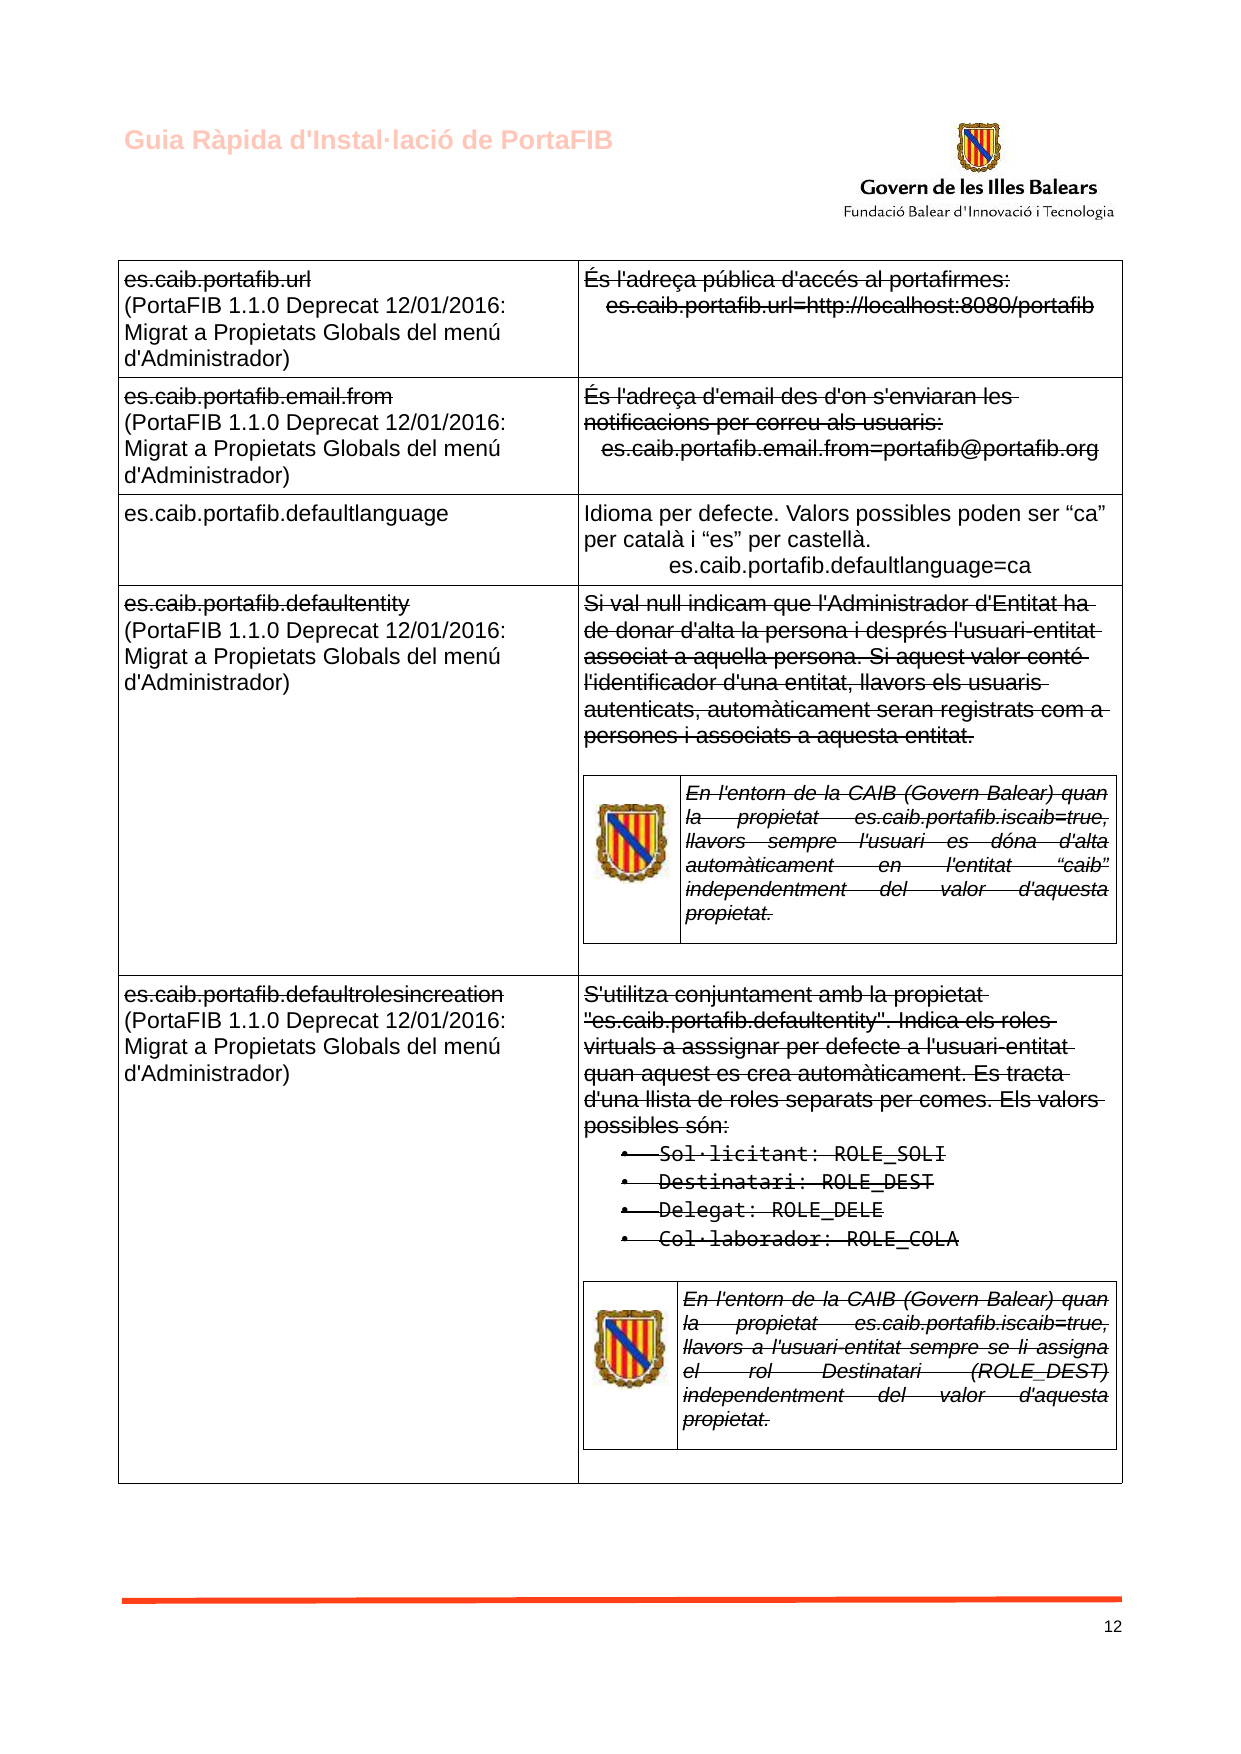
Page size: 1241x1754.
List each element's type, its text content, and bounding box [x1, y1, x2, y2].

table_header En l'entorn de la CAIB (Govern Balear) quan la propietat es.caib.portafib.iscaib=true, llavors a l'usuari-entitat sempre se li assigna el rol Destinatari (ROLE_DEST) independentment del valor d'aquesta propietat. [678, 1282, 1116, 1449]
table_cell Idioma per defecte. Valors possibles poden ser “ca” per català i “es” per castellà. es.caib.portafib.defaultlanguage=ca [579, 495, 1122, 584]
picture [590, 1310, 670, 1390]
picture [592, 804, 672, 884]
table_cell Si val null indicam que l'Administrador d'Entitat ha de donar d'alta la persona i després l'usuari-entitat associat a aquella persona. Si aquest valor conté l'identificador d'una entitat, llavors els usuaris autenticats, automàticament seran registrats com a persones i associats a aquesta entitat. [579, 586, 1122, 975]
table_cell es.caib.portafib.email.from (PortaFIB 1.1.0 Deprecat 12/01/2016: Migrat a Propietats Globals del menú d'Administrador) [119, 378, 578, 494]
table_header En l'entorn de la CAIB (Govern Balear) quan la propietat es.caib.portafib.iscaib=true, llavors sempre l'usuari es dóna d'alta automàticament en l'entitat “caib” independentment del valor d'aquesta propietat. [681, 776, 1116, 943]
table_header [584, 776, 680, 943]
table_header [584, 1282, 677, 1449]
table_cell S'utilitza conjuntament amb la propietat "es.caib.portafib.defaultentity". Indica els roles virtuals a asssignar per defecte a l'usuari-entitat quan aquest es crea automàticament. Es tracta d'una llista de roles separats per comes. Els valors possibles són: Sol·licitant: ROLE_SOLI Destinatari: ROLE_DEST Delegat: ROLE_DELE Col·laborador: ROLE_COLA [579, 976, 1122, 1483]
table_cell es.caib.portafib.url (PortaFIB 1.1.0 Deprecat 12/01/2016: Migrat a Propietats Globals del menú d'Administrador) [119, 261, 578, 377]
table_cell es.caib.portafib.defaultlanguage [119, 495, 578, 584]
picture [840, 123, 1117, 220]
table_cell es.caib.portafib.defaultentity (PortaFIB 1.1.0 Deprecat 12/01/2016: Migrat a Propietats Globals del menú d'Administrador) [119, 586, 578, 975]
table_cell És l'adreça d'email des d'on s'enviaran les notificacions per correu als usuaris: es.caib.portafib.email.from=portafib@portafib.org [579, 378, 1122, 494]
table_cell És l'adreça pública d'accés al portafirmes: es.caib.portafib.url=http://localhost:8080/portafib [579, 261, 1122, 377]
table_cell es.caib.portafib.defaultrolesincreation (PortaFIB 1.1.0 Deprecat 12/01/2016: Migrat a Propietats Globals del menú d'Administrador) [119, 976, 578, 1483]
